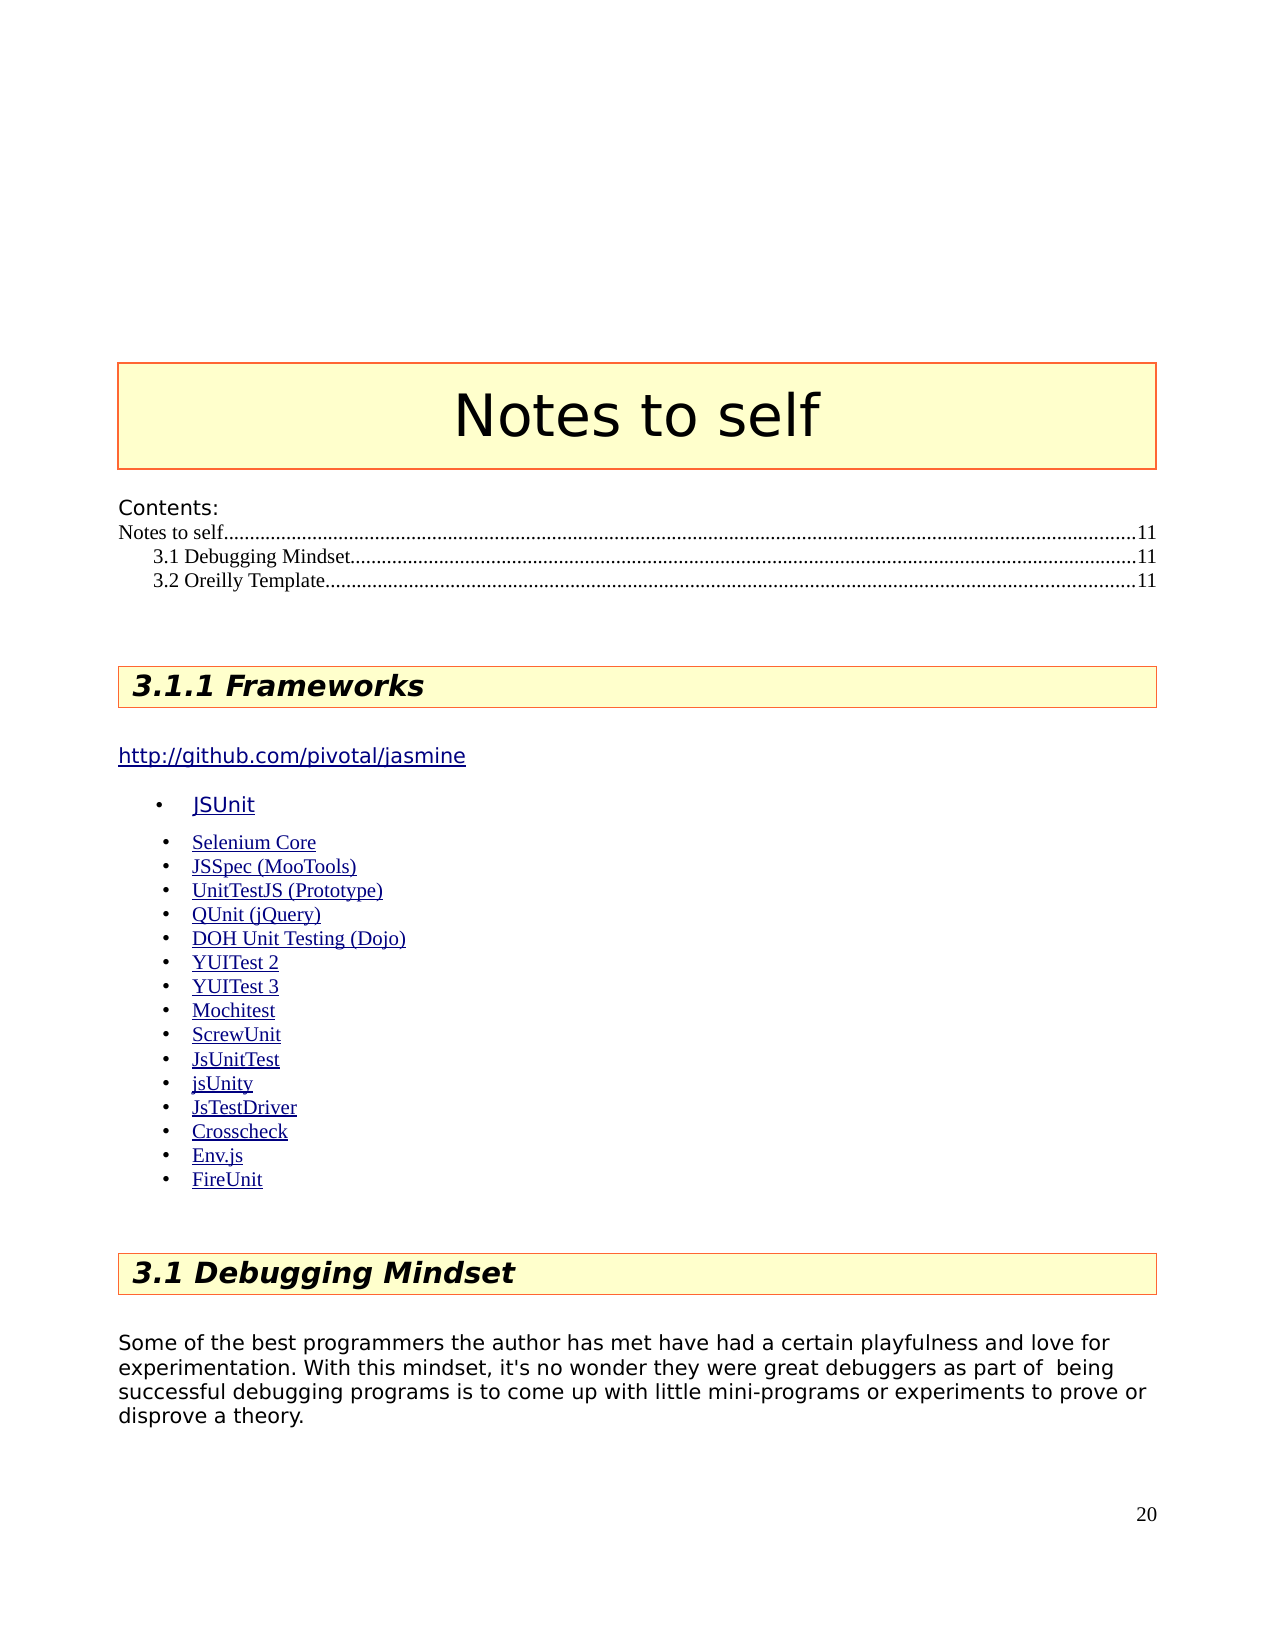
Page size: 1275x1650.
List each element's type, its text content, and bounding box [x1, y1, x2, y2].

list jsUnity [162, 1071, 1157, 1094]
list FireUnit [162, 1167, 1157, 1191]
list ScrewUnit [162, 1022, 1157, 1046]
list Crosscheck [162, 1119, 1157, 1143]
subtitle 3.1 Debugging Mindset [119, 1254, 1156, 1294]
list JsTestDriver [162, 1094, 1157, 1119]
text Some of the best programmers the author has met have had a certain playfulness and love for experimentation. With this mindset, it's no wonder they were great debuggers as part of being successful debugging programs is to come up with little mini-programs or experiments to prove or disprove a theory. [118, 1331, 1157, 1428]
list UnitTestJS (Prototype) [162, 878, 1157, 902]
list JsUnitTest [162, 1046, 1157, 1071]
list YUITest 3 [162, 974, 1157, 998]
text 3.2 Oreilly Template 11 [148, 568, 1157, 592]
list Env.js [162, 1143, 1157, 1167]
subtitle 3.1.1 Frameworks [119, 667, 1156, 707]
list JSUnit [156, 793, 1157, 817]
subtitle Notes to self [119, 364, 1155, 468]
list DOH Unit Testing (Dojo) [162, 926, 1157, 950]
text Contents: [118, 496, 1157, 520]
text Notes to self 11 [118, 520, 1157, 544]
list QUnit (jQuery) [162, 902, 1157, 926]
text 3.1 Debugging Mindset 11 [148, 544, 1157, 568]
list Mochitest [162, 998, 1157, 1022]
list Selenium Core [162, 830, 1157, 854]
list JSSpec (MooTools) [162, 854, 1157, 878]
list YUITest 2 [162, 950, 1157, 974]
text http://github.com/pivotal/jasmine [118, 744, 1157, 769]
